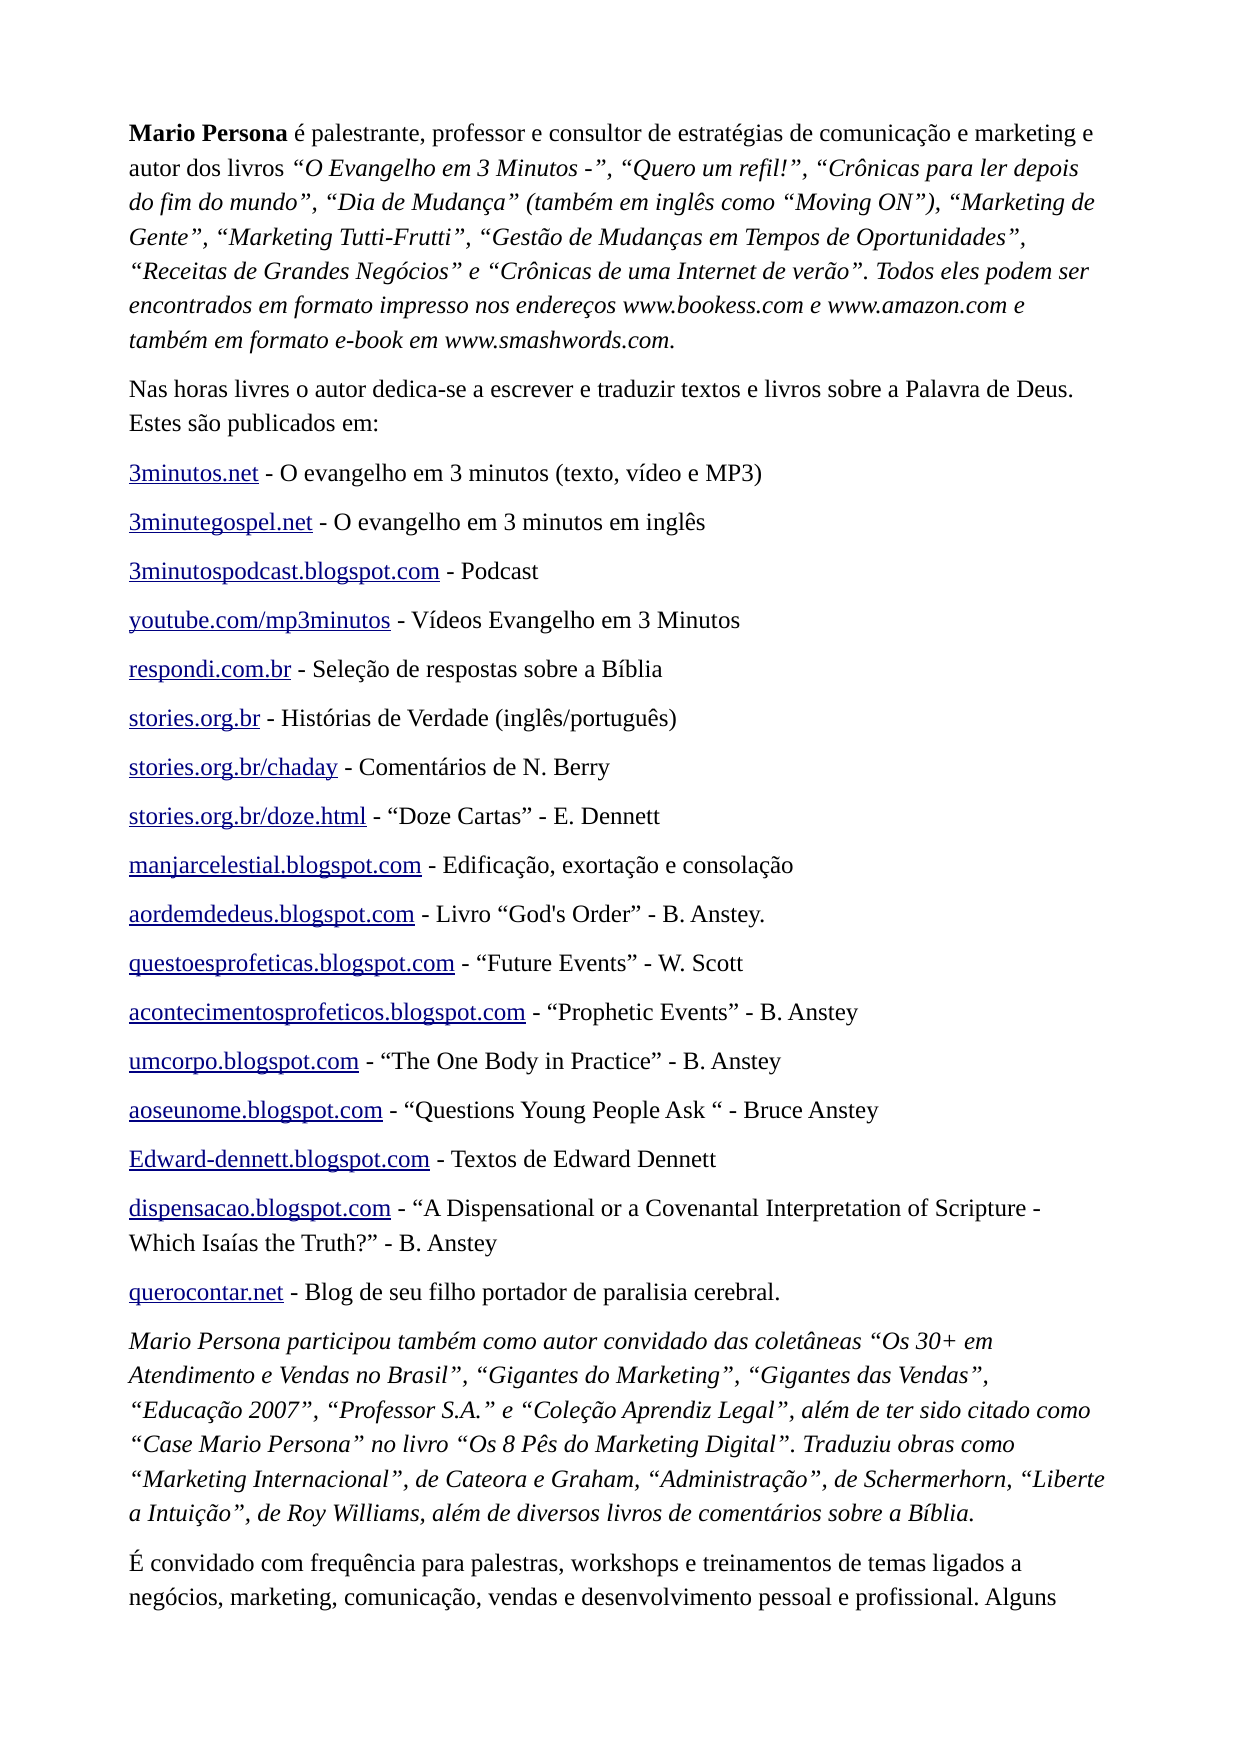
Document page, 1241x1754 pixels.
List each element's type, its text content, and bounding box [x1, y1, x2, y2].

text querocontar.net - Blog de seu filho portador de paralisia cerebral. [129, 1277, 1111, 1306]
text aoseunome.blogspot.com - “Questions Young People Ask “ - Bruce Anstey [129, 1095, 1111, 1124]
text Mario Persona é palestrante, professor e consultor de estratégias de comunicação e marketing e autor dos livros “O Evangelho em 3 Minutos -”, “Quero um refil!”, “Crônicas para ler depois do fim do mundo”, “Dia de Mudança” (também em inglês como “Moving ON”), “Marketing de Gente”, “Marketing Tutti-Frutti”, “Gestão de Mudanças em Tempos de Oportunidades”, “Receitas de Grandes Negócios” e “Crônicas de uma Internet de verão”. Todos eles podem ser encontrados em formato impresso nos endereços www.bookess.com e www.amazon.com e também em formato e-book em www.smashwords.com. [129, 118, 1111, 354]
text questoesprofeticas.blogspot.com - “Future Events” - W. Scott [129, 948, 1111, 977]
text manjarcelestial.blogspot.com - Edificação, exortação e consolação [129, 850, 1111, 879]
text dispensacao.blogspot.com - “A Dispensational or a Covenantal Interpretation of Scripture - Which Isaías the Truth?” - B. Anstey [129, 1193, 1111, 1257]
text stories.org.br/chaday - Comentários de N. Berry [129, 752, 1111, 781]
text stories.org.br/doze.html - “Doze Cartas” - E. Dennett [129, 801, 1111, 830]
text Nas horas livres o autor dedica-se a escrever e traduzir textos e livros sobre a Palavra de Deus. Estes são publicados em: [129, 374, 1111, 437]
text 3minutegospel.net - O evangelho em 3 minutos em inglês [129, 507, 1111, 535]
text Mario Persona participou também como autor convidado das coletâneas “Os 30+ em Atendimento e Vendas no Brasil”, “Gigantes do Marketing”, “Gigantes das Vendas”, “Educação 2007”, “Professor S.A.” e “Coleção Aprendiz Legal”, além de ter sido citado como “Case Mario Persona” no livro “Os 8 Pês do Marketing Digital”. Traduziu obras como “Marketing Internacional”, de Cateora e Graham, “Administração”, de Schermerhorn, “Liberte a Intuição”, de Roy Williams, além de diversos livros de comentários sobre a Bíblia. [129, 1326, 1111, 1527]
text É convidado com frequência para palestras, workshops e treinamentos de temas ligados a negócios, marketing, comunicação, vendas e desenvolvimento pessoal e profissional. Alguns [129, 1548, 1111, 1611]
text 3minutospodcast.blogspot.com - Podcast [129, 556, 1111, 584]
text Edward-dennett.blogspot.com - Textos de Edward Dennett [129, 1144, 1111, 1173]
text aordemdedeus.blogspot.com - Livro “God's Order” - B. Anstey. [129, 899, 1111, 928]
text youtube.com/mp3minutos - Vídeos Evangelho em 3 Minutos [129, 605, 1111, 633]
text respondi.com.br - Seleção de respostas sobre a Bíblia [129, 654, 1111, 683]
text acontecimentosprofeticos.blogspot.com - “Prophetic Events” - B. Anstey [129, 997, 1111, 1026]
text umcorpo.blogspot.com - “The One Body in Practice” - B. Anstey [129, 1046, 1111, 1075]
text 3minutos.net - O evangelho em 3 minutos (texto, vídeo e MP3) [129, 458, 1111, 486]
text stories.org.br - Histórias de Verdade (inglês/português) [129, 703, 1111, 732]
